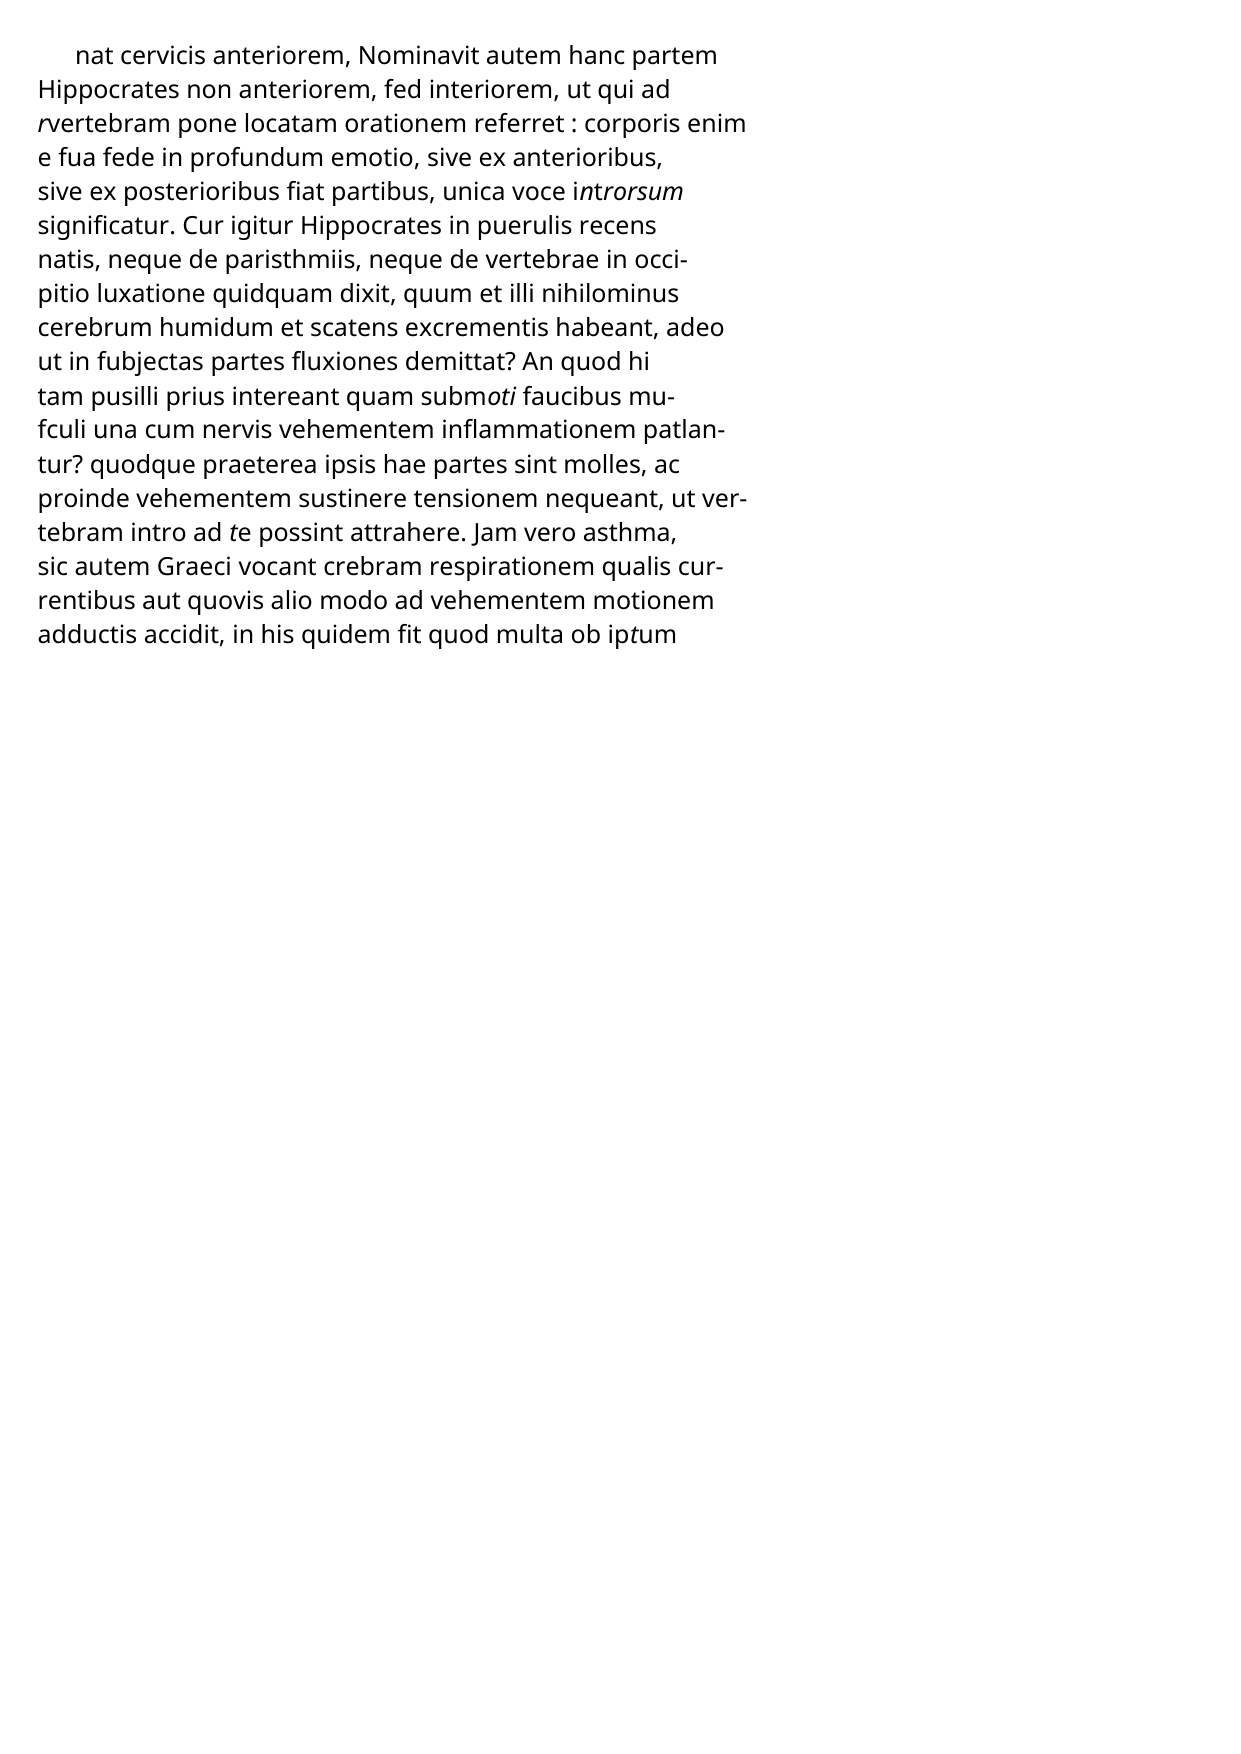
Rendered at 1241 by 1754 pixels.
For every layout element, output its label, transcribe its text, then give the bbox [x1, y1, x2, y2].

text nat cervicis anteriorem, Nominavit autem hanc partem Hippocrates non anteriorem, fed interiorem, ut qui ad rvertebram pone locatam orationem referret : corporis enim e fua fede in profundum emotio, sive ex anterioribus, sive ex posterioribus fiat partibus, unica voce introrsum significatur. Cur igitur Hippocrates in puerulis recens natis, neque de paristhmiis, neque de vertebrae in occi- pitio luxatione quidquam dixit, quum et illi nihilominus cerebrum humidum et scatens excrementis habeant, adeo ut in fubjectas partes fluxiones demittat? An quod hi tam pusilli prius intereant quam submoti faucibus mu- fculi una cum nervis vehementem inflammationem patlan- tur? quodque praeterea ipsis hae partes sint molles, ac proinde vehementem sustinere tensionem nequeant, ut ver- tebram intro ad te possint attrahere. Jam vero asthma, sic autem Graeci vocant crebram respirationem qualis cur- rentibus aut quovis alio modo ad vehementem motionem adductis accidit, in his quidem fit quod multa ob iptum [37, 37, 1203, 651]
